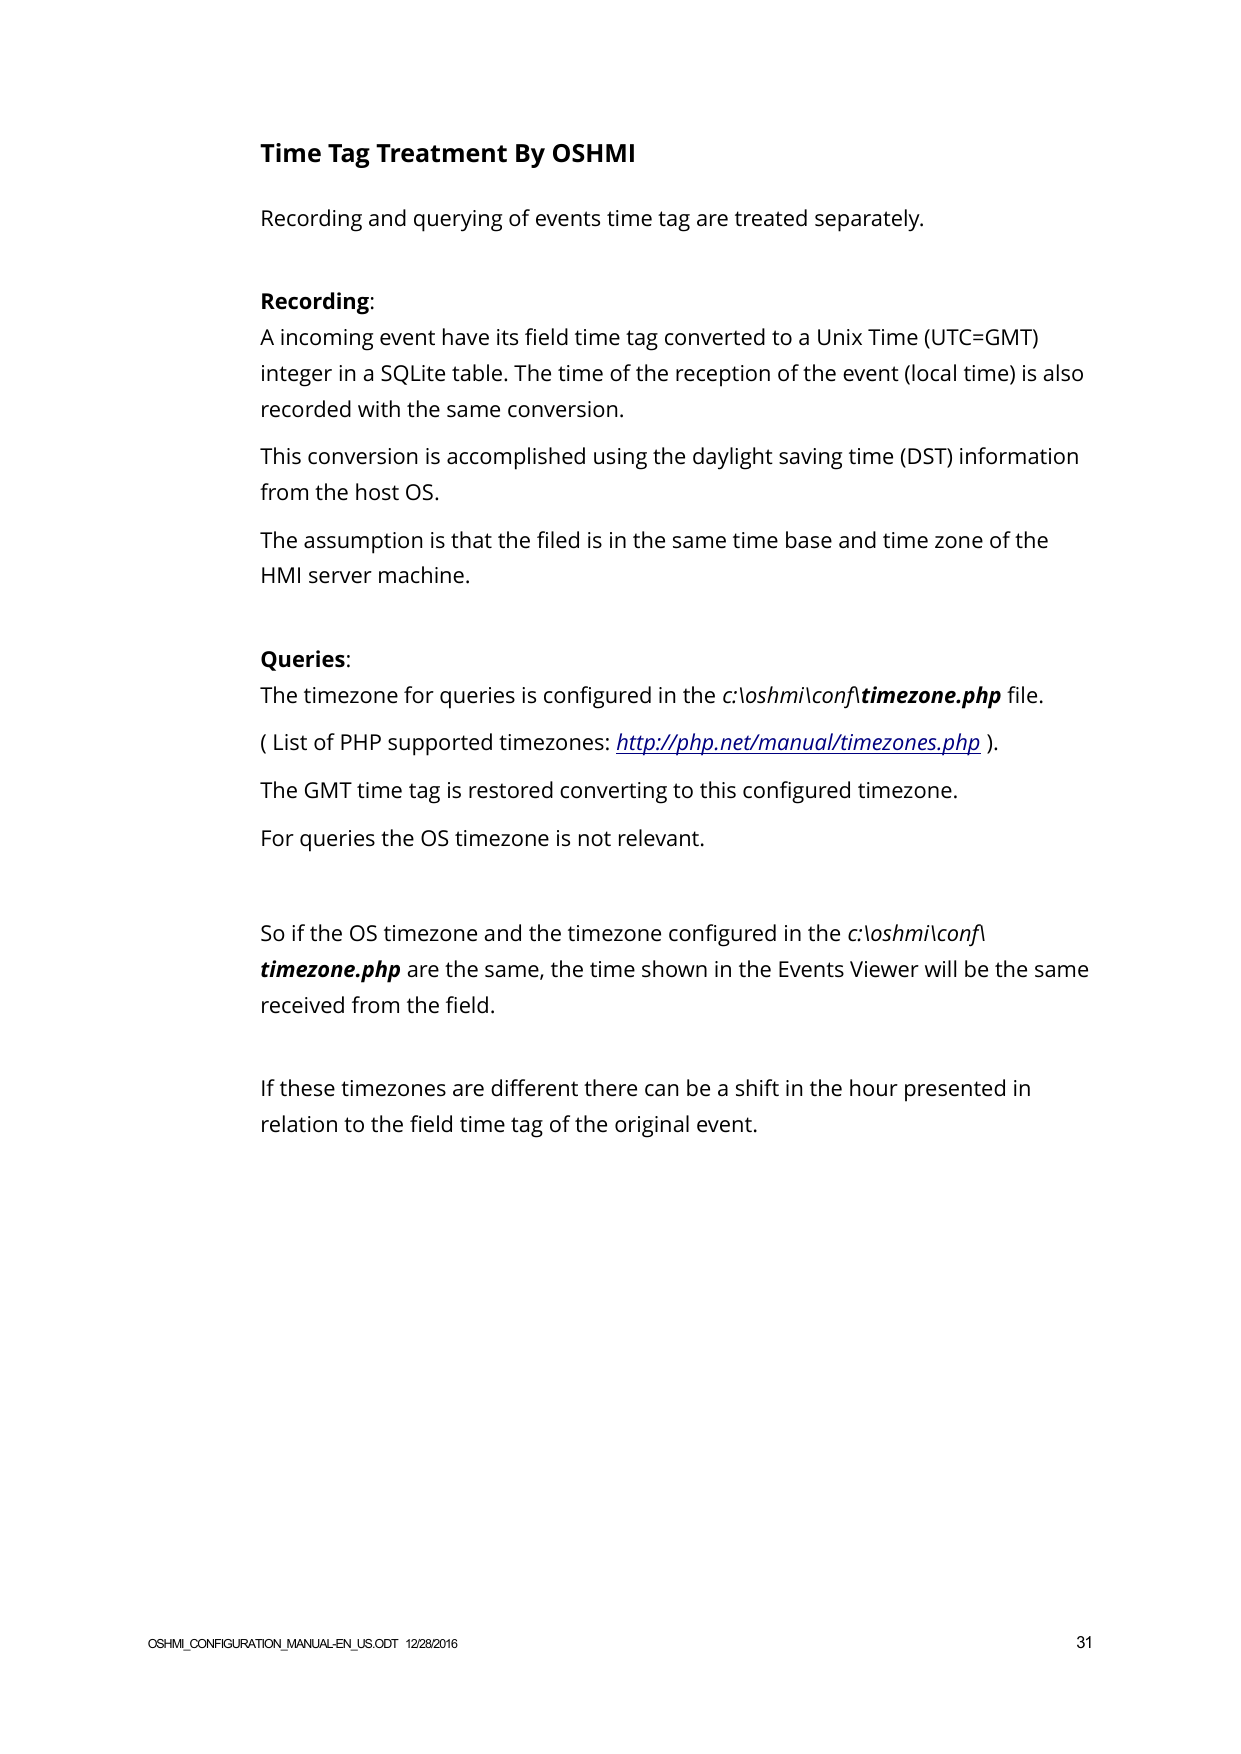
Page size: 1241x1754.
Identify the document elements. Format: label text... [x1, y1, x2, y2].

text The GMT time tag is restored converting to this configured timezone. [260, 775, 1093, 805]
text So if the OS timezone and the timezone configured in the c:\oshmi\conf\timezone.php are the same, the time shown in the Events Viewer will be the same received from the field. [260, 918, 1093, 1055]
text Recording: A incoming event have its field time tag converted to a Unix Time (UTC=GMT) integer in a SQLite table. The time of the reception of the event (local time) is also recorded with the same conversion. [260, 251, 1093, 423]
text Recording and querying of events time tag are treated separately. [260, 203, 1093, 233]
text Queries: The timezone for queries is configured in the c:\oshmi\conf\timezone.php file. [260, 608, 1093, 709]
text This conversion is accomplished using the daylight saving time (DST) information from the host OS. [260, 441, 1093, 507]
subtitle Time Tag Treatment By OSHMI [260, 136, 1093, 170]
text ( List of PHP supported timezones: http://php.net/manual/timezones.php ). [260, 727, 1093, 757]
text For queries the OS timezone is not relevant. [260, 823, 1093, 852]
text The assumption is that the filed is in the same time base and time zone of the HMI server machine. [260, 525, 1093, 590]
text If these timezones are different there can be a shift in the hour presented in relation to the field time tag of the original event. [260, 1073, 1093, 1138]
